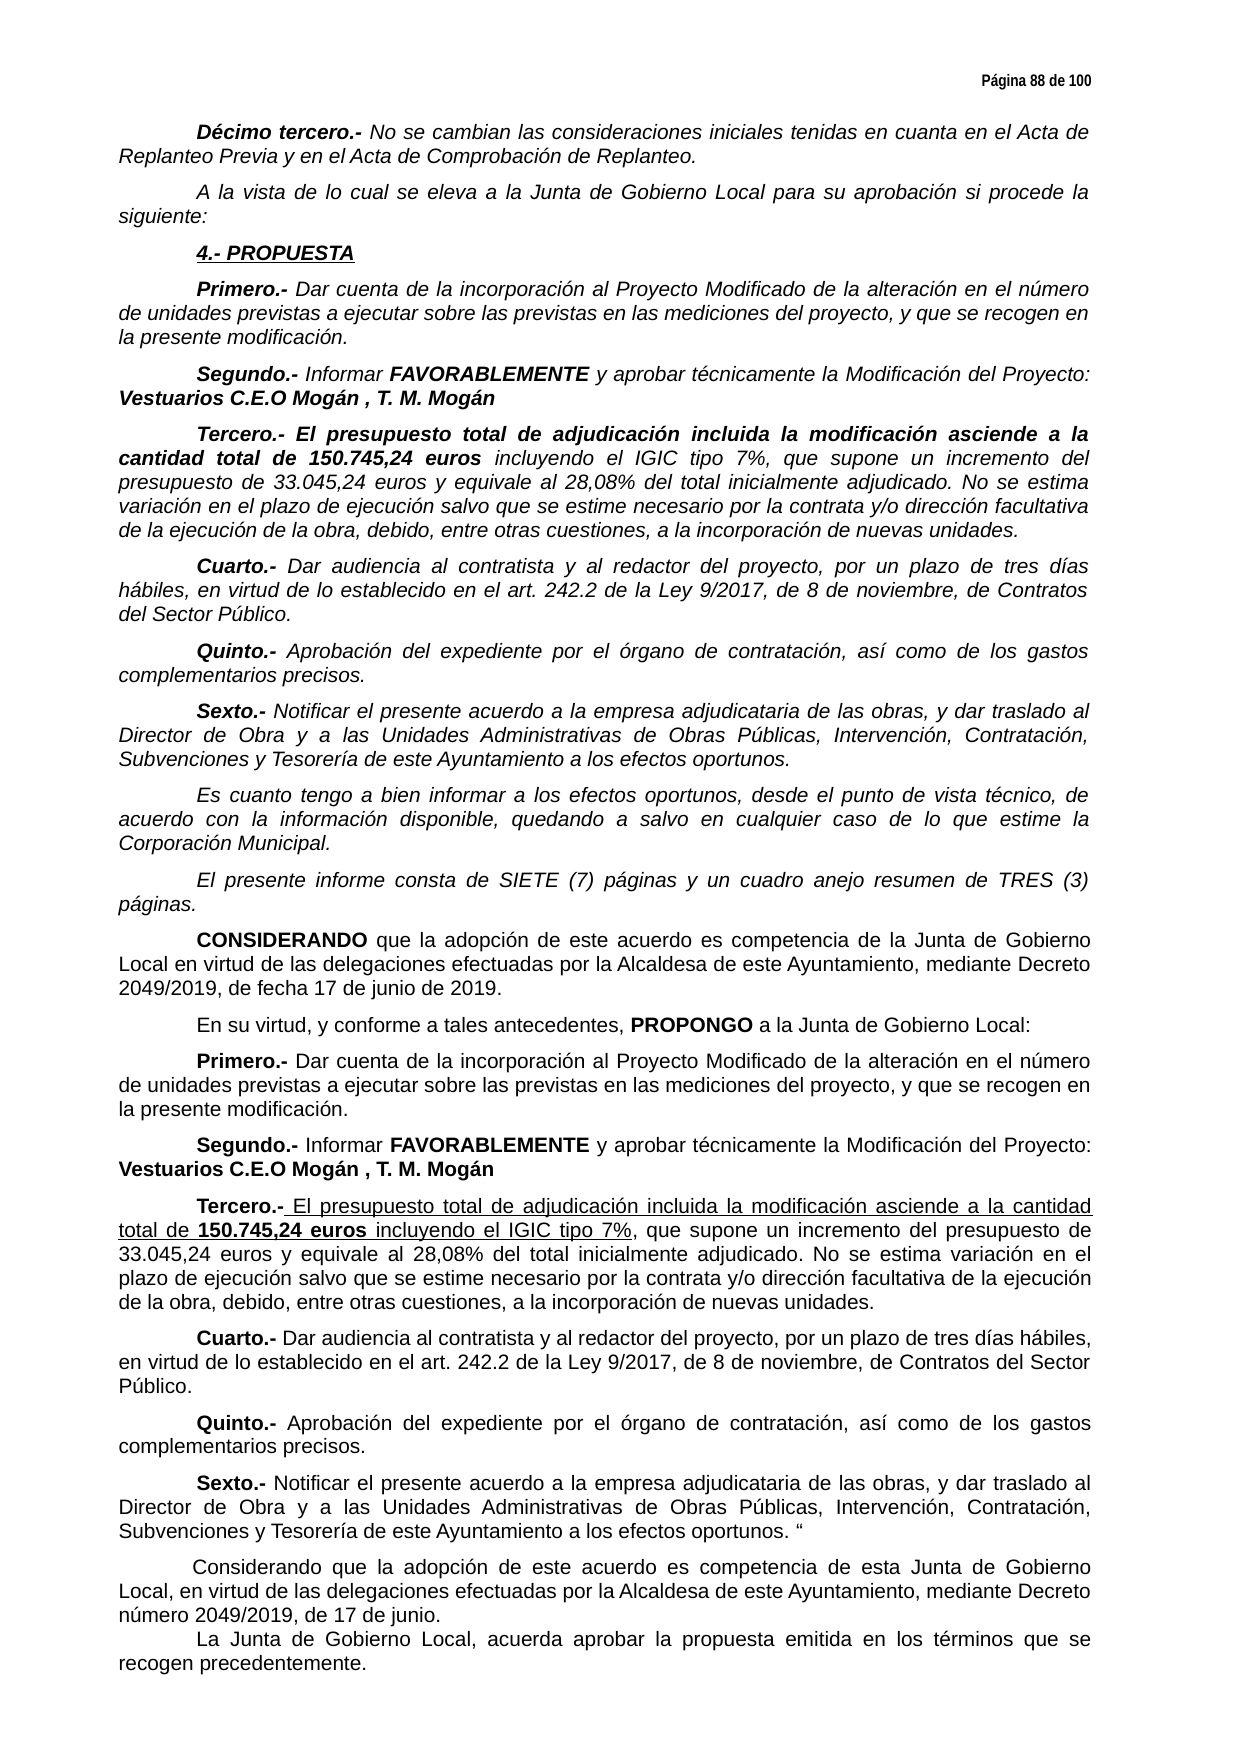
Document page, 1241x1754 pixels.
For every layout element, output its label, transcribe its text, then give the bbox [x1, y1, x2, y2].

text Primero.- Dar cuenta de la incorporación al Proyecto Modificado de la alteración en el número de unidades previstas a ejecutar sobre las previstas en las mediciones del proyecto, y que se recogen en la presente modificación. [118, 1049, 1092, 1121]
text Segundo.- Informar FAVORABLEMENTE y aprobar técnicamente la Modificación del Proyecto: Vestuarios C.E.O Mogán , T. M. Mogán [118, 1133, 1092, 1181]
text A la vista de lo cual se eleva a la Junta de Gobierno Local para su aprobación si procede la siguiente: [118, 180, 1092, 228]
text Tercero.- El presupuesto total de adjudicación incluida la modificación asciende a la cantidad total de 150.745,24 euros incluyendo el IGIC tipo 7%, que supone un incremento del presupuesto de 33.045,24 euros y equivale al 28,08% del total inicialmente adjudicado. No se estima variación en el plazo de ejecución salvo que se estime necesario por la contrata y/o dirección facultativa de la ejecución de la obra, debido, entre otras cuestiones, a la incorporación de nuevas unidades. [118, 1194, 1092, 1313]
text Sexto.- Notificar el presente acuerdo a la empresa adjudicataria de las obras, y dar traslado al Director de Obra y a las Unidades Administrativas de Obras Públicas, Intervención, Contratación, Subvenciones y Tesorería de este Ayuntamiento a los efectos oportunos. [118, 699, 1092, 771]
text Primero.- Dar cuenta de la incorporación al Proyecto Modificado de la alteración en el número de unidades previstas a ejecutar sobre las previstas en las mediciones del proyecto, y que se recogen en la presente modificación. [118, 277, 1092, 349]
text La Junta de Gobierno Local, acuerda aprobar la propuesta emitida en los términos que se recogen precedentemente. [118, 1627, 1092, 1675]
text Décimo tercero.- No se cambian las consideraciones iniciales tenidas en cuanta en el Acta de Replanteo Previa y en el Acta de Comprobación de Replanteo. [118, 120, 1092, 168]
text Tercero.- El presupuesto total de adjudicación incluida la modificación asciende a la cantidad total de 150.745,24 euros incluyendo el IGIC tipo 7%, que supone un incremento del presupuesto de 33.045,24 euros y equivale al 28,08% del total inicialmente adjudicado. No se estima variación en el plazo de ejecución salvo que se estime necesario por la contrata y/o dirección facultativa de la ejecución de la obra, debido, entre otras cuestiones, a la incorporación de nuevas unidades. [118, 422, 1092, 542]
text Quinto.- Aprobación del expediente por el órgano de contratación, así como de los gastos complementarios precisos. [118, 1410, 1092, 1458]
text El presente informe consta de SIETE (7) páginas y un cuadro anejo resumen de TRES (3) páginas. [118, 868, 1092, 916]
text Quinto.- Aprobación del expediente por el órgano de contratación, así como de los gastos complementarios precisos. [118, 638, 1092, 686]
text En su virtud, y conforme a tales antecedentes, PROPONGO a la Junta de Gobierno Local: [118, 1012, 1092, 1036]
text Considerando que la adopción de este acuerdo es competencia de esta Junta de Gobierno Local, en virtud de las delegaciones efectuadas por la Alcaldesa de este Ayuntamiento, mediante Decreto número 2049/2019, de 17 de junio. [118, 1555, 1092, 1627]
text 4.- PROPUESTA [118, 241, 1092, 264]
text Sexto.- Notificar el presente acuerdo a la empresa adjudicataria de las obras, y dar traslado al Director de Obra y a las Unidades Administrativas de Obras Públicas, Intervención, Contratación, Subvenciones y Tesorería de este Ayuntamiento a los efectos oportunos. “ [118, 1471, 1092, 1543]
text Es cuanto tengo a bien informar a los efectos oportunos, desde el punto de vista técnico, de acuerdo con la información disponible, quedando a salvo en cualquier caso de lo que estime la Corporación Municipal. [118, 783, 1092, 855]
text Cuarto.- Dar audiencia al contratista y al redactor del proyecto, por un plazo de tres días hábiles, en virtud de lo establecido en el art. 242.2 de la Ley 9/2017, de 8 de noviembre, de Contratos del Sector Público. [118, 1326, 1092, 1398]
text Segundo.- Informar FAVORABLEMENTE y aprobar técnicamente la Modificación del Proyecto: Vestuarios C.E.O Mogán , T. M. Mogán [118, 361, 1092, 409]
text Cuarto.- Dar audiencia al contratista y al redactor del proyecto, por un plazo de tres días hábiles, en virtud de lo establecido en el art. 242.2 de la Ley 9/2017, de 8 de noviembre, de Contratos del Sector Público. [118, 554, 1092, 626]
text CONSIDERANDO que la adopción de este acuerdo es competencia de la Junta de Gobierno Local en virtud de las delegaciones efectuadas por la Alcaldesa de este Ayuntamiento, mediante Decreto 2049/2019, de fecha 17 de junio de 2019. [118, 928, 1092, 1000]
